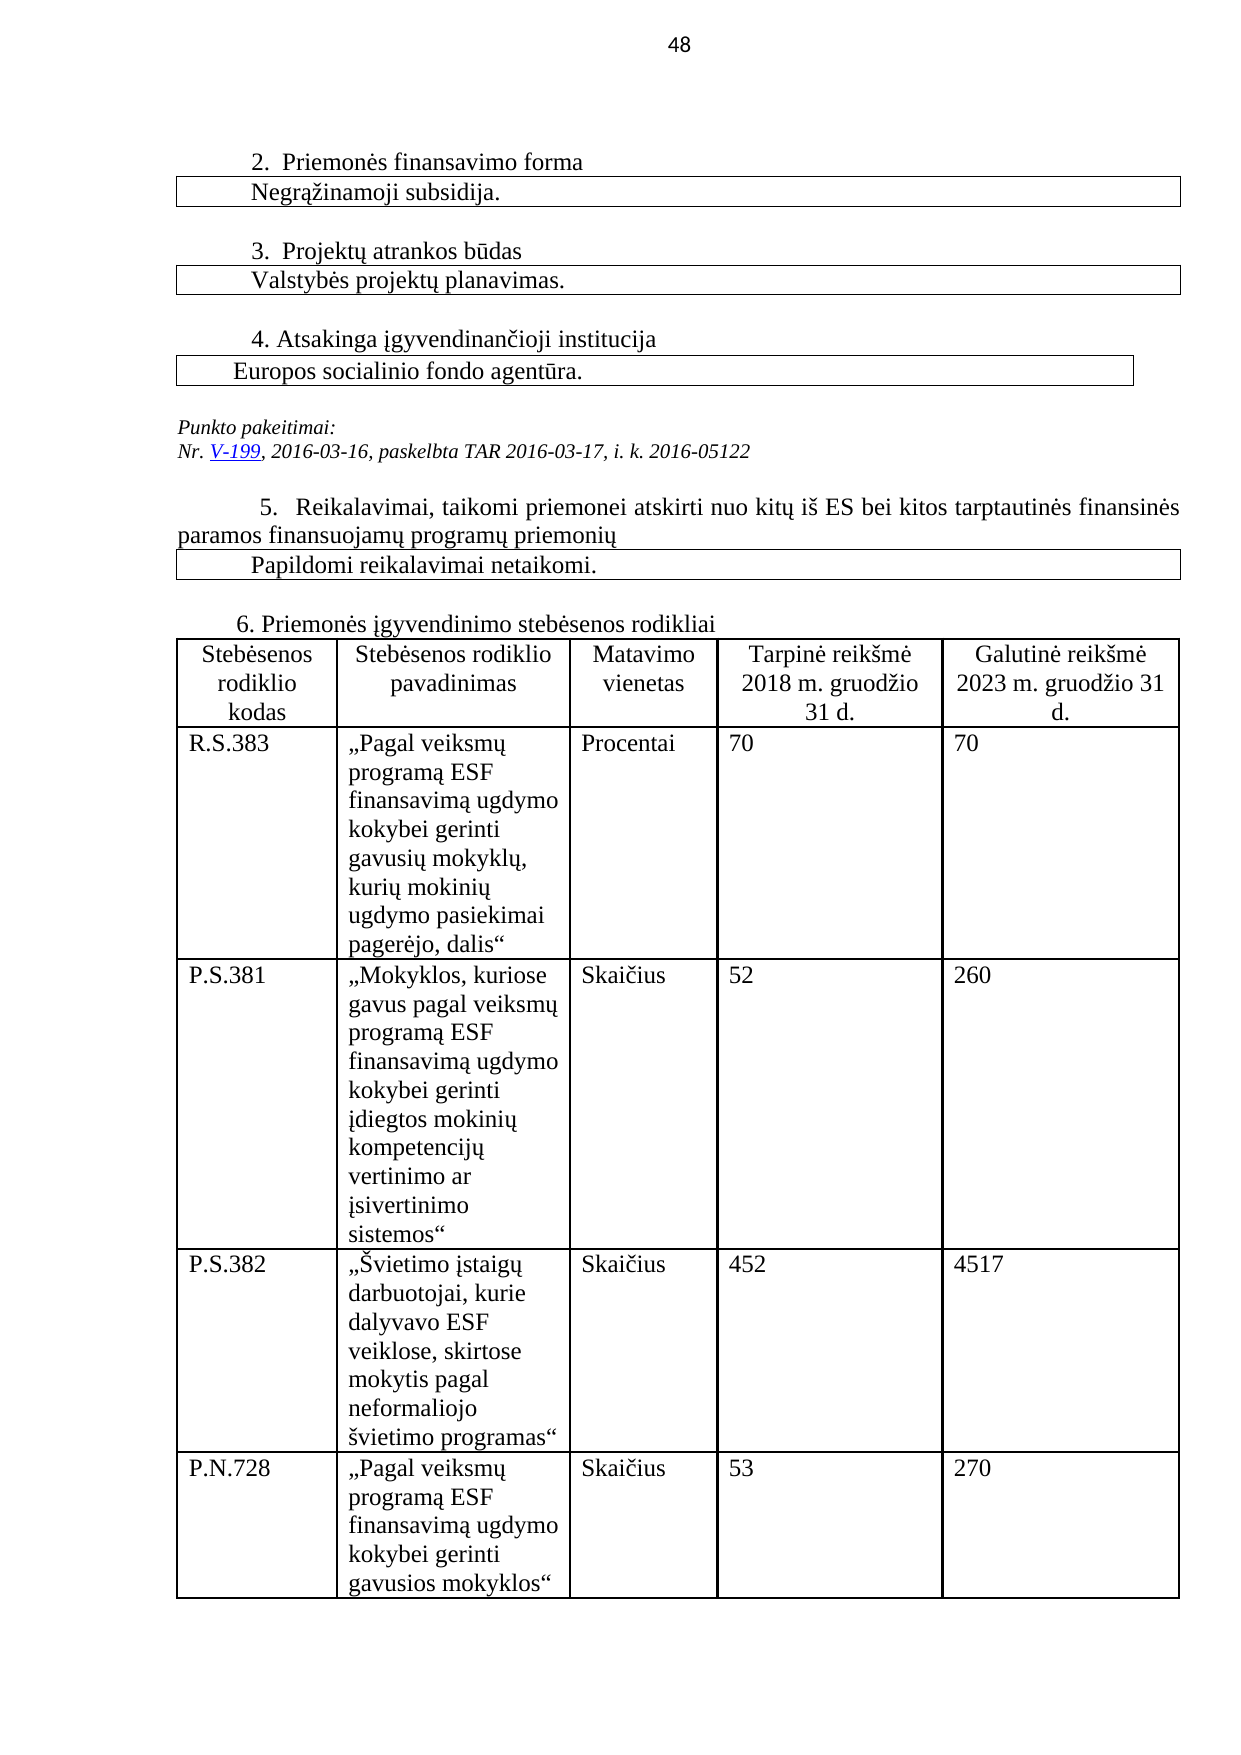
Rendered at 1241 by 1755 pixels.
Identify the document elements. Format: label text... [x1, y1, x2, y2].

table_cell R.S.383 [178, 728, 336, 958]
table_header Tarpinė reikšmė 2018 m. gruodžio 31 d. [719, 640, 941, 726]
table_cell P.S.382 [178, 1250, 336, 1451]
table_cell 70 [944, 728, 1178, 958]
table_cell P.S.381 [178, 960, 336, 1247]
table_cell „Pagal veiksmų programą ESF finansavimą ugdymo kokybei gerinti gavusių mokyklų, kurių mokinių ugdymo pasiekimai pagerėjo, dalis“ [338, 728, 569, 958]
table_header Papildomi reikalavimai netaikomi. [177, 550, 1180, 579]
table_header Galutinė reikšmė 2023 m. gruodžio 31 d. [944, 640, 1178, 726]
table_cell „Švietimo įstaigų darbuotojai, kurie dalyvavo ESF veiklose, skirtose mokytis pagal neformaliojo švietimo programas“ [338, 1250, 569, 1451]
text 3. Projektų atrankos būdas [251, 236, 1181, 264]
table_header Europos socialinio fondo agentūra. [177, 356, 1133, 385]
table_cell „Mokyklos, kuriose gavus pagal veiksmų programą ESF finansavimą ugdymo kokybei gerinti įdiegtos mokinių kompetencijų vertinimo ar įsivertinimo sistemos“ [338, 960, 569, 1247]
text 5. Reikalavimai, taikomi priemonei atskirti nuo kitų iš ES bei kitos tarptautinės finansinės paramos finansuojamų programų priemonių [177, 492, 1181, 549]
table_cell 70 [719, 728, 941, 958]
table_cell Procentai [571, 728, 716, 958]
table_cell Skaičius [571, 960, 716, 1247]
table_cell „Pagal veiksmų programą ESF finansavimą ugdymo kokybei gerinti gavusios mokyklos“ [338, 1453, 569, 1597]
table_cell 4517 [944, 1250, 1178, 1451]
table_cell Skaičius [571, 1250, 716, 1451]
table_cell Skaičius [571, 1453, 716, 1597]
table_header Valstybės projektų planavimas. [177, 266, 1180, 294]
table_cell 53 [719, 1453, 941, 1597]
table_header Matavimo vienetas [571, 640, 716, 726]
table_cell 270 [944, 1453, 1178, 1597]
table_header Stebėsenos rodiklio kodas [178, 640, 336, 726]
text Nr. V-199, 2016-03-16, paskelbta TAR 2016-03-17, i. k. 2016-05122 [177, 439, 1181, 463]
table_header Negrąžinamoji subsidija. [177, 177, 1180, 206]
text 4. Atsakinga įgyvendinančioji institucija [251, 324, 1181, 353]
text Punkto pakeitimai: [177, 415, 1181, 439]
table_cell 52 [719, 960, 941, 1247]
text 2. Priemonės finansavimo forma [251, 147, 1181, 176]
table_cell 452 [719, 1250, 941, 1451]
table_cell 260 [944, 960, 1178, 1247]
table_header Stebėsenos rodiklio pavadinimas [338, 640, 569, 726]
text 6. Priemonės įgyvendinimo stebėsenos rodikliai [177, 609, 1181, 637]
table_cell P.N.728 [178, 1453, 336, 1597]
